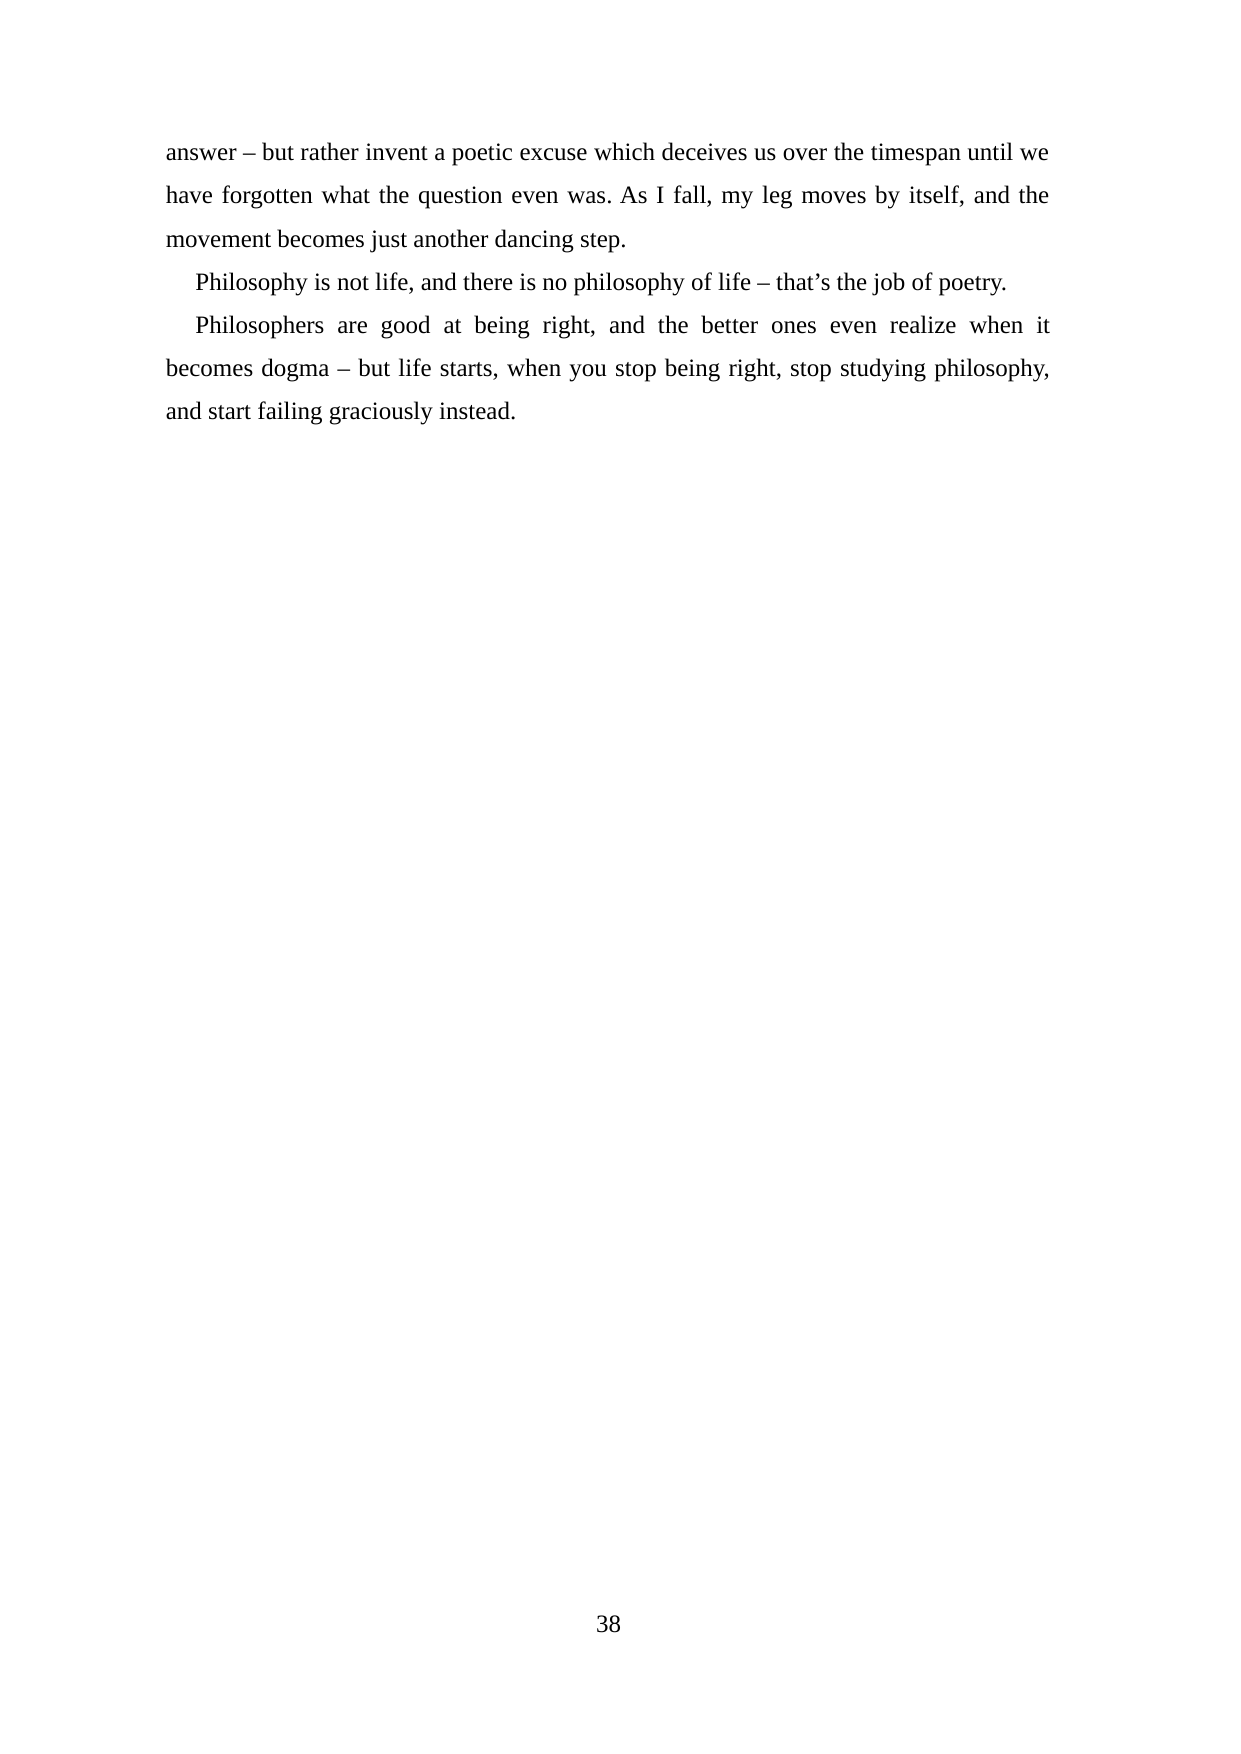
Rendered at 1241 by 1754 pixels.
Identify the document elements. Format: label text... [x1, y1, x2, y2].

text answer – but rather invent a poetic excuse which deceives us over the timespan until we have forgotten what the question even was. As I fall, my leg moves by itself, and the movement becomes just another dancing step. [166, 137, 1051, 252]
text Philosophers are good at being right, and the better ones even realize when it becomes dogma – but life starts, when you stop being right, stop studying philosophy, and start failing graciously instead. [166, 310, 1051, 425]
text Philosophy is not life, and there is no philosophy of life – that’s the job of poetry. [166, 267, 1051, 296]
